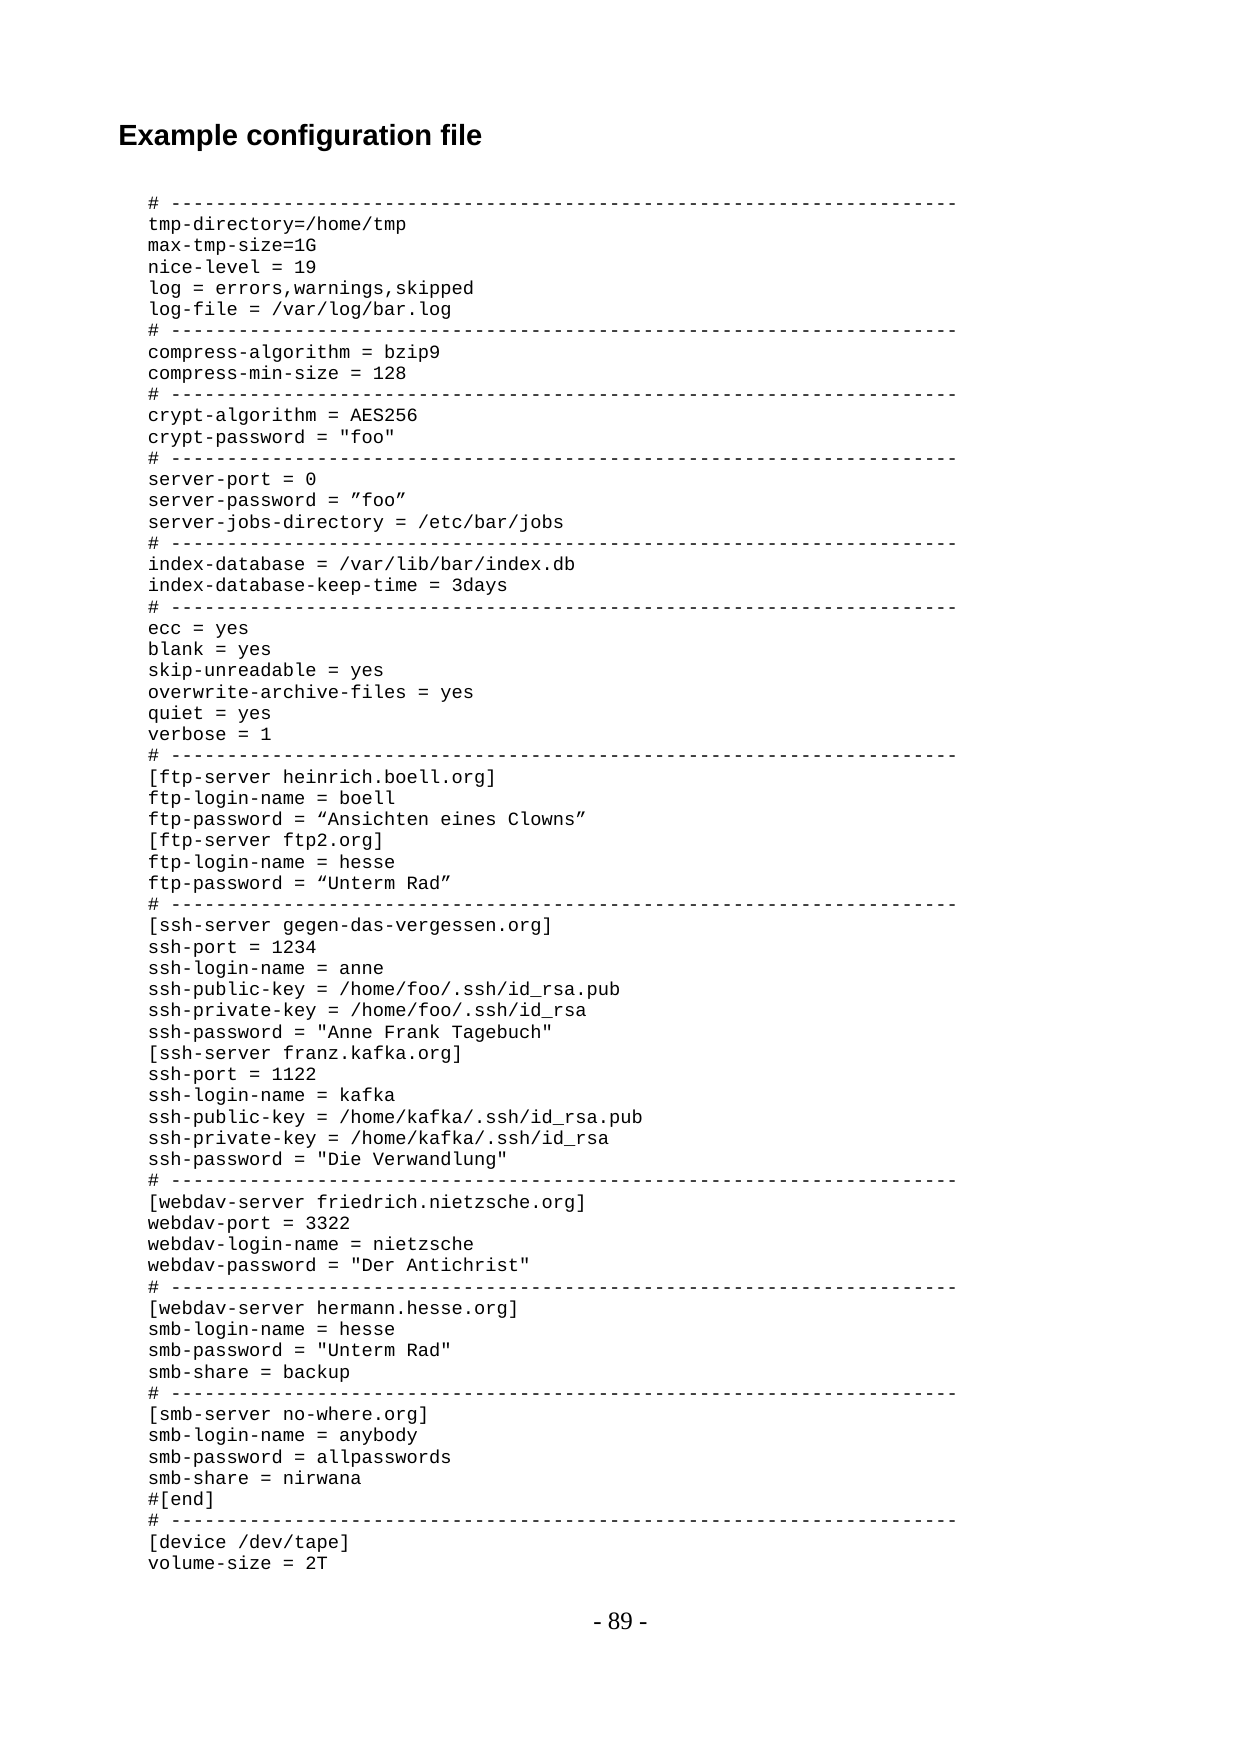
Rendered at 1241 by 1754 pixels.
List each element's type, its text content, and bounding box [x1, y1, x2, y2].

text [webdav-server hermann.hesse.org] [148, 1299, 1122, 1320]
text ssh-private-key = /home/kafka/.ssh/id_rsa [148, 1129, 1122, 1150]
text # ---------------------------------------------------------------------- [148, 385, 1122, 406]
text ssh-public-key = /home/foo/.ssh/id_rsa.pub [148, 980, 1122, 1001]
text server-password = ”foo” [148, 491, 1122, 512]
text # ---------------------------------------------------------------------- [148, 194, 1122, 215]
text [smb-server no-where.org] [148, 1405, 1122, 1426]
text smb-share = backup [148, 1362, 1122, 1384]
text #[end] [148, 1490, 1122, 1511]
text blank = yes [148, 640, 1122, 661]
subtitle Example configuration file [118, 118, 1122, 152]
text log = errors,warnings,skipped [148, 279, 1122, 300]
text ssh-password = "Die Verwandlung" [148, 1150, 1122, 1171]
text # ---------------------------------------------------------------------- [148, 895, 1122, 916]
text index-database = /var/lib/bar/index.db [148, 555, 1122, 576]
text ssh-private-key = /home/foo/.ssh/id_rsa [148, 1001, 1122, 1022]
text webdav-port = 3322 [148, 1214, 1122, 1235]
text quiet = yes [148, 704, 1122, 725]
text [device /dev/tape] [148, 1532, 1122, 1554]
text skip-unreadable = yes [148, 661, 1122, 682]
text ftp-login-name = boell [148, 789, 1122, 810]
text log-file = /var/log/bar.log [148, 300, 1122, 321]
text ftp-password = “Unterm Rad” [148, 874, 1122, 895]
text smb-password = allpasswords [148, 1447, 1122, 1469]
text # ---------------------------------------------------------------------- [148, 1171, 1122, 1192]
text [webdav-server friedrich.nietzsche.org] [148, 1192, 1122, 1214]
text [ftp-server heinrich.boell.org] [148, 767, 1122, 789]
text ssh-login-name = kafka [148, 1086, 1122, 1107]
text # ---------------------------------------------------------------------- [148, 1511, 1122, 1532]
text compress-min-size = 128 [148, 364, 1122, 385]
text ssh-password = "Anne Frank Tagebuch" [148, 1022, 1122, 1044]
text webdav-password = "Der Antichrist" [148, 1256, 1122, 1277]
text nice-level = 19 [148, 257, 1122, 279]
text smb-share = nirwana [148, 1469, 1122, 1490]
text smb-password = "Unterm Rad" [148, 1341, 1122, 1362]
text overwrite-archive-files = yes [148, 682, 1122, 704]
text [ftp-server ftp2.org] [148, 831, 1122, 852]
text ftp-login-name = hesse [148, 852, 1122, 874]
text crypt-algorithm = AES256 [148, 406, 1122, 427]
text ssh-public-key = /home/kafka/.ssh/id_rsa.pub [148, 1107, 1122, 1129]
text ftp-password = “Ansichten eines Clowns” [148, 810, 1122, 831]
text webdav-login-name = nietzsche [148, 1235, 1122, 1256]
text crypt-password = "foo" [148, 427, 1122, 449]
text ssh-port = 1234 [148, 937, 1122, 959]
text smb-login-name = anybody [148, 1426, 1122, 1447]
text # ---------------------------------------------------------------------- [148, 534, 1122, 555]
text tmp-directory=/home/tmp [148, 215, 1122, 236]
text # ---------------------------------------------------------------------- [148, 1384, 1122, 1405]
text [ssh-server gegen-das-vergessen.org] [148, 916, 1122, 937]
text ecc = yes [148, 619, 1122, 640]
text compress-algorithm = bzip9 [148, 342, 1122, 364]
text server-jobs-directory = /etc/bar/jobs [148, 512, 1122, 534]
text # ---------------------------------------------------------------------- [148, 449, 1122, 470]
text # ---------------------------------------------------------------------- [148, 1277, 1122, 1299]
text server-port = 0 [148, 470, 1122, 491]
text volume-size = 2T [148, 1554, 1122, 1575]
text # ---------------------------------------------------------------------- [148, 321, 1122, 342]
text # ---------------------------------------------------------------------- [148, 597, 1122, 619]
text ssh-login-name = anne [148, 959, 1122, 980]
text ssh-port = 1122 [148, 1065, 1122, 1086]
text smb-login-name = hesse [148, 1320, 1122, 1341]
text [ssh-server franz.kafka.org] [148, 1044, 1122, 1065]
text verbose = 1 [148, 725, 1122, 746]
text max-tmp-size=1G [148, 236, 1122, 257]
text index-database-keep-time = 3days [148, 576, 1122, 597]
text # ---------------------------------------------------------------------- [148, 746, 1122, 767]
